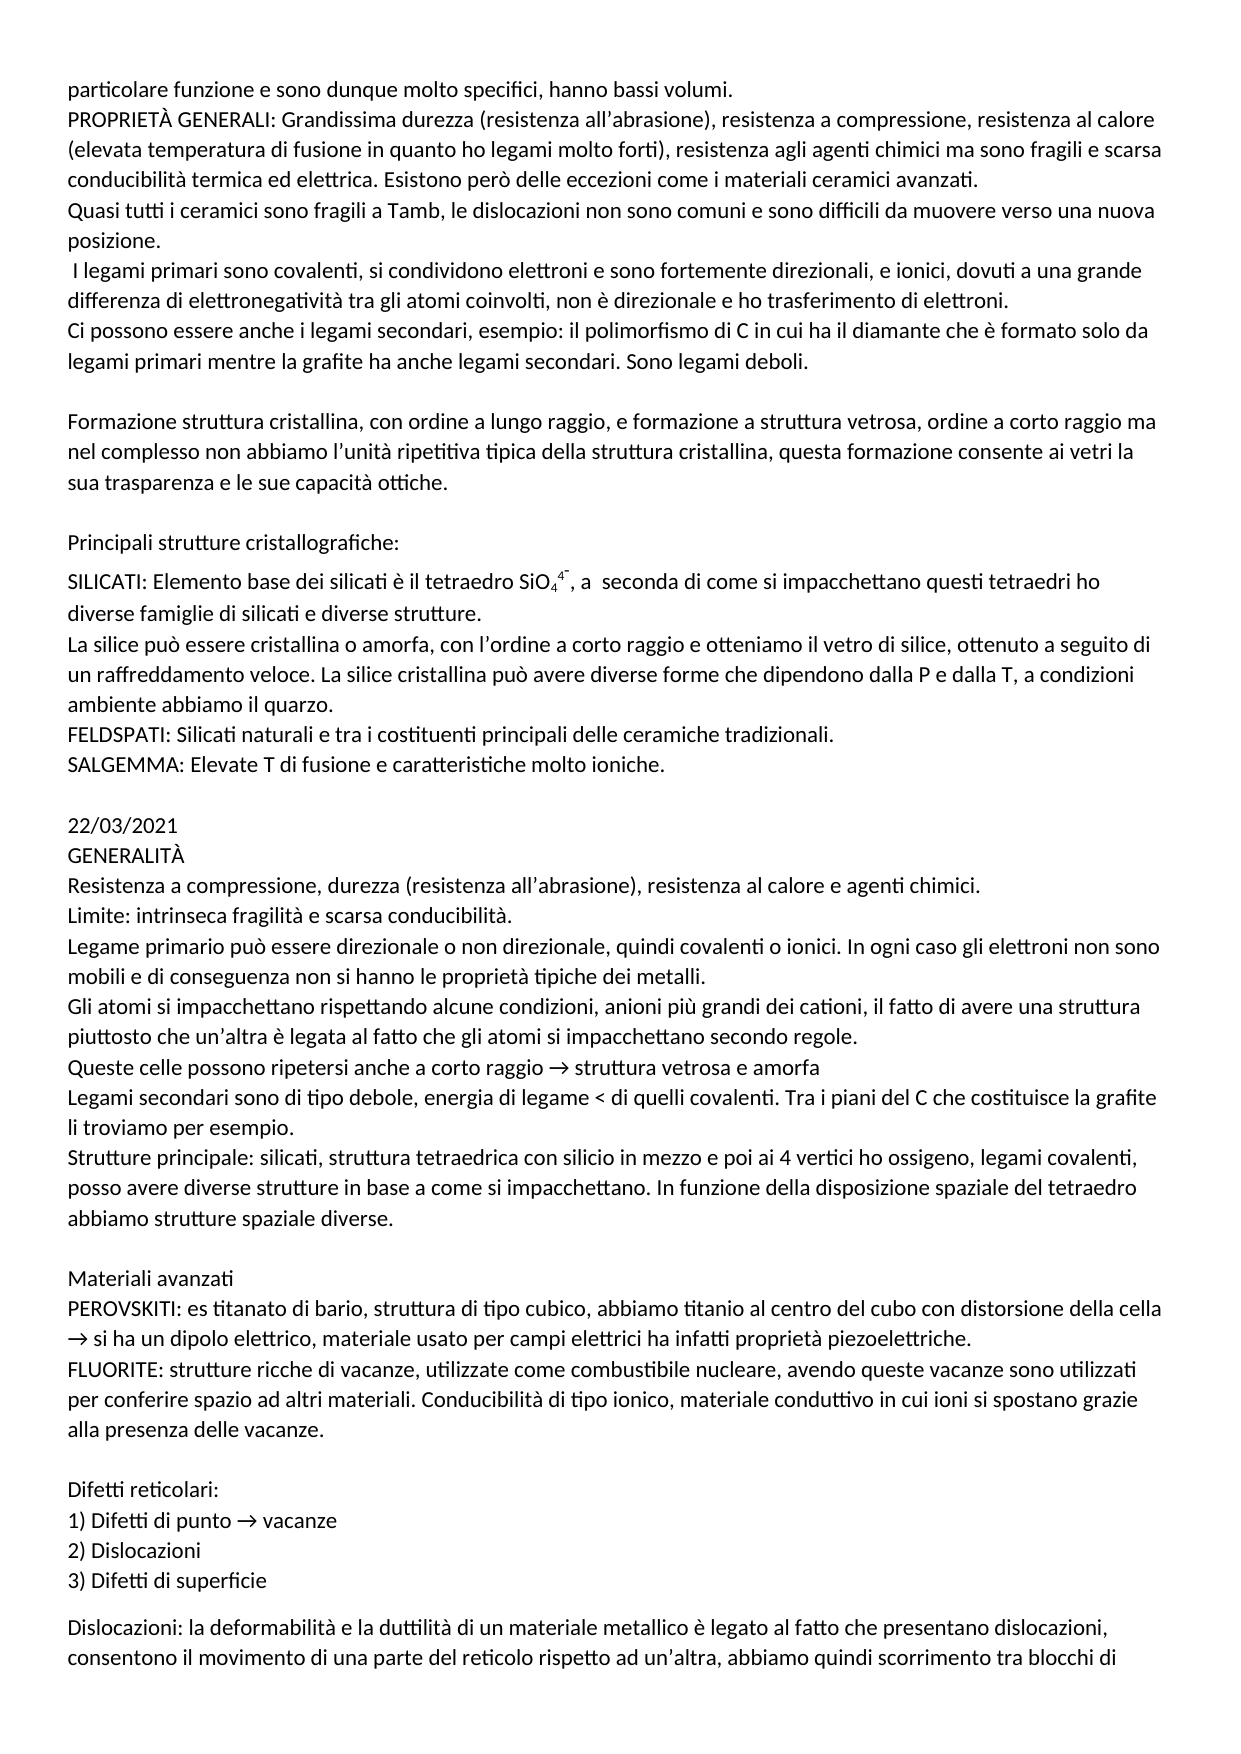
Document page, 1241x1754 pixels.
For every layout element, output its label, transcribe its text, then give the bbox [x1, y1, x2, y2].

text Dislocazioni: la deformabilità e la duttilità di un materiale metallico è legato al fatto che presentano dislocazioni, consentono il movimento di una parte del reticolo rispetto ad un’altra, abbiamo quindi scorrimento tra blocchi di [67, 1613, 1165, 1671]
text particolare funzione e sono dunque molto specifici, hanno bassi volumi. PROPRIETÀ GENERALI: Grandissima durezza (resistenza all’abrasione), resistenza a compressione, resistenza al calore (elevata temperatura di fusione in quanto ho legami molto forti), resistenza agli agenti chimici ma sono fragili e scarsa conducibilità termica ed elettrica. Esistono però delle eccezioni come i materiali ceramici avanzati. Quasi tutti i ceramici sono fragili a Tamb, le dislocazioni non sono comuni e sono difficili da muovere verso una nuova posizione. I legami primari sono covalenti, si condividono elettroni e sono fortemente direzionali, e ionici, dovuti a una grande differenza di elettronegatività tra gli atomi coinvolti, non è direzionale e ho trasferimento di elettroni. Ci possono essere anche i legami secondari, esempio: il polimorfismo di C in cui ha il diamante che è formato solo da legami primari mentre la grafite ha anche legami secondari. Sono legami deboli. Formazione struttura cristallina, con ordine a lungo raggio, e formazione a struttura vetrosa, ordine a corto raggio ma nel complesso non abbiamo l’unità ripetitiva tipica della struttura cristallina, questa formazione consente ai vetri la sua trasparenza e le sue capacità ottiche. Principali strutture cristallografiche: SILICATI: Elemento base dei silicati è il tetraedro SiO44-, a seconda di come si impacchettano questi tetraedri ho diverse famiglie di silicati e diverse strutture. La silice può essere cristallina o amorfa, con l’ordine a corto raggio e otteniamo il vetro di silice, ottenuto a seguito di un raffreddamento veloce. La silice cristallina può avere diverse forme che dipendono dalla P e dalla T, a condizioni ambiente abbiamo il quarzo. FELDSPATI: Silicati naturali e tra i costituenti principali delle ceramiche tradizionali. SALGEMMA: Elevate T di fusione e caratteristiche molto ioniche. 22/03/2021 GENERALITÀ Resistenza a compressione, durezza (resistenza all’abrasione), resistenza al calore e agenti chimici. Limite: intrinseca fragilità e scarsa conducibilità. Legame primario può essere direzionale o non direzionale, quindi covalenti o ionici. In ogni caso gli elettroni non sono mobili e di conseguenza non si hanno le proprietà tipiche dei metalli. Gli atomi si impacchettano rispettando alcune condizioni, anioni più grandi dei cationi, il fatto di avere una struttura piuttosto che un’altra è legata al fatto che gli atomi si impacchettano secondo regole. Queste celle possono ripetersi anche a corto raggio → struttura vetrosa e amorfa Legami secondari sono di tipo debole, energia di legame < di quelli covalenti. Tra i piani del C che costituisce la grafite li troviamo per esempio. Strutture principale: silicati, struttura tetraedrica con silicio in mezzo e poi ai 4 vertici ho ossigeno, legami covalenti, posso avere diverse strutture in base a come si impacchettano. In funzione della disposizione spaziale del tetraedro abbiamo strutture spaziale diverse. Materiali avanzati PEROVSKITI: es titanato di bario, struttura di tipo cubico, abbiamo titanio al centro del cubo con distorsione della cella → si ha un dipolo elettrico, materiale usato per campi elettrici ha infatti proprietà piezoelettriche. FLUORITE: strutture ricche di vacanze, utilizzate come combustibile nucleare, avendo queste vacanze sono utilizzati per conferire spazio ad altri materiali. Conducibilità di tipo ionico, materiale conduttivo in cui ioni si spostano grazie alla presenza delle vacanze. Difetti reticolari: 1) Difetti di punto → vacanze 2) Dislocazioni 3) Difetti di superficie [67, 75, 1165, 1594]
